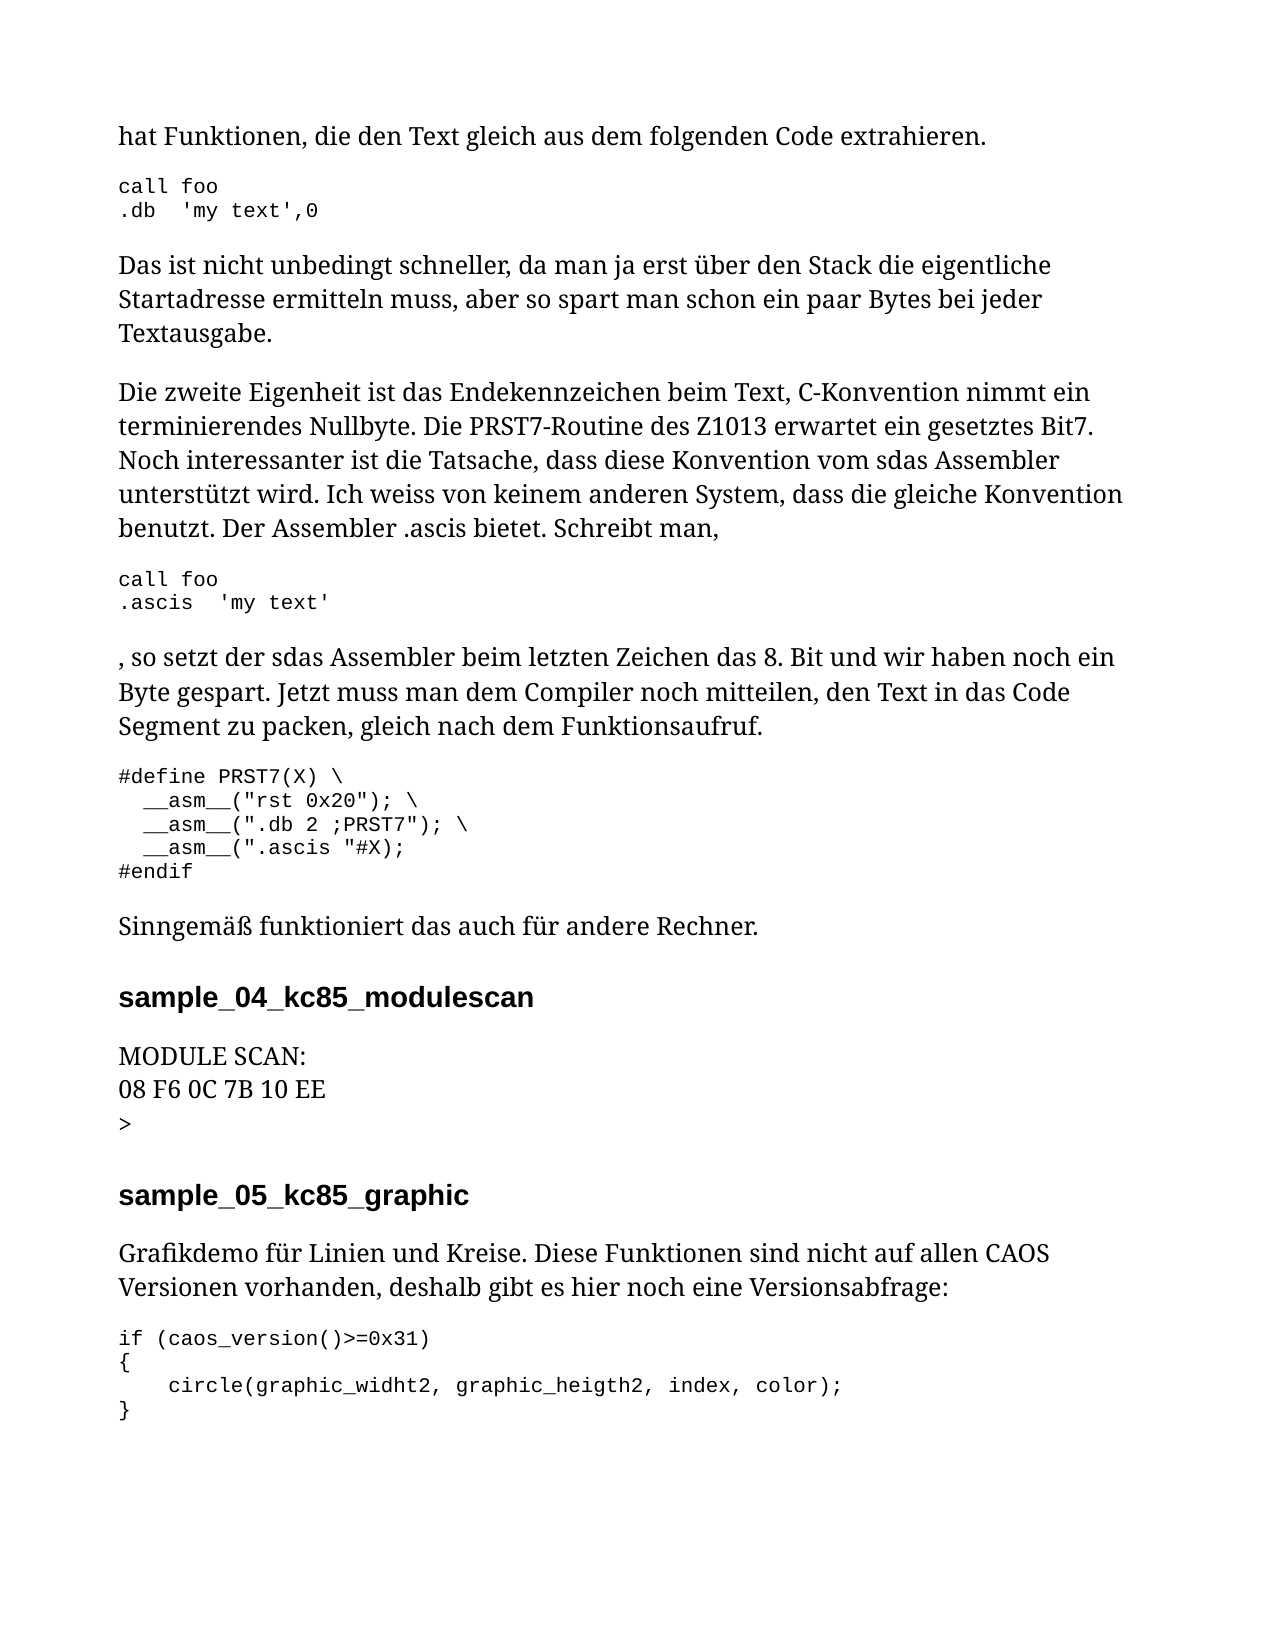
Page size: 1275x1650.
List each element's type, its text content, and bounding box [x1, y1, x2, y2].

text call foo .db 'my text',0 [118, 176, 1157, 224]
text hat Funktionen, die den Text gleich aus dem folgenden Code extrahieren. [118, 118, 1157, 152]
text Sinngemäß funktioniert das auch für andere Rechner. [118, 909, 1157, 943]
text MODULE SCAN: 08 F6 0C 7B 10 EE > [118, 1038, 1157, 1140]
text Das ist nicht unbedingt schneller, da man ja erst über den Stack die eigentliche Startadresse ermitteln muss, aber so spart man schon ein paar Bytes bei jeder Textausgabe. [118, 248, 1157, 350]
text Grafikdemo für Linien und Kreise. Diese Funktionen sind nicht auf allen CAOS Versionen vorhanden, deshalb gibt es hier noch eine Versionsabfrage: [118, 1236, 1157, 1304]
subtitle sample_04_kc85_modulescan [118, 980, 1157, 1014]
text , so setzt der sdas Assembler beim letzten Zeichen das 8. Bit und wir haben noch ein Byte gespart. Jetzt muss man dem Compiler noch mitteilen, den Text in das Code Segment zu packen, gleich nach dem Funktionsaufruf. [118, 640, 1157, 742]
subtitle sample_05_kc85_graphic [118, 1178, 1157, 1211]
text call foo .ascis 'my text' [118, 569, 1157, 616]
text Die zweite Eigenheit ist das Endekennzeichen beim Text, C-Konvention nimmt ein terminierendes Nullbyte. Die PRST7-Routine des Z1013 erwartet ein gesetztes Bit7. Noch interessanter ist die Tatsache, dass diese Konvention vom sdas Assembler unterstützt wird. Ich weiss von keinem anderen System, dass die gleiche Konvention benutzt. Der Assembler .ascis bietet. Schreibt man, [118, 374, 1157, 544]
text #define PRST7(X) \ __asm__("rst 0x20"); \ __asm__(".db 2 ;PRST7"); \ __asm__(".ascis "#X); #endif [118, 766, 1157, 885]
text if (caos_version()>=0x31) { circle(graphic_widht2, graphic_heigth2, index, color); } [118, 1328, 1157, 1422]
